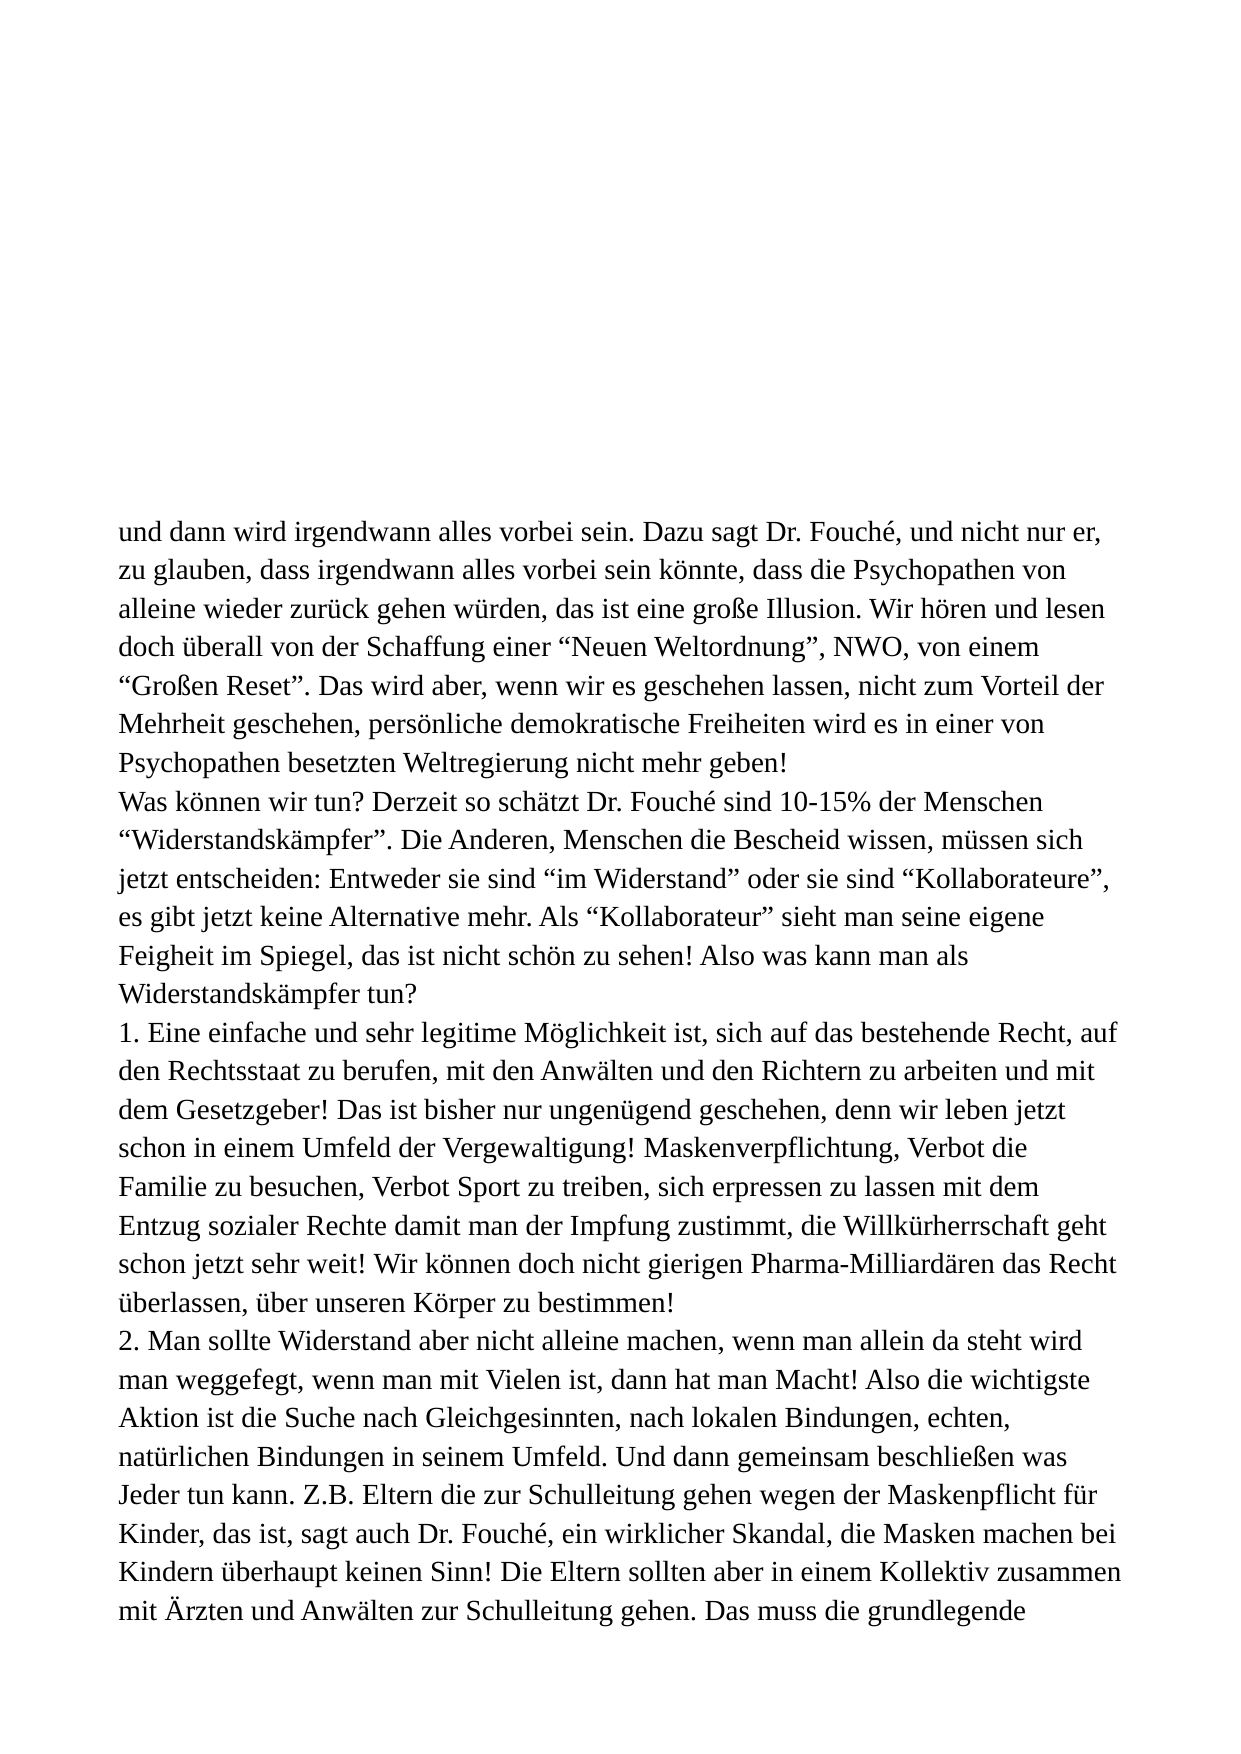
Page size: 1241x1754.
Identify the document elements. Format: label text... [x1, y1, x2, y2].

text und dann wird irgendwann alles vorbei sein. Dazu sagt Dr. Fouché, und nicht nur er, zu glauben, dass irgendwann alles vorbei sein könnte, dass die Psychopathen von alleine wieder zurück gehen würden, das ist eine große Illusion. Wir hören und lesen doch überall von der Schaffung einer “Neuen Weltordnung”, NWO, von einem “Großen Reset”. Das wird aber, wenn wir es geschehen lassen, nicht zum Vorteil der Mehrheit geschehen, persönliche demokratische Freiheiten wird es in einer von Psychopathen besetzten Weltregierung nicht mehr geben! Was können wir tun? Derzeit so schätzt Dr. Fouché sind 10-15% der Menschen “Widerstandskämpfer”. Die Anderen, Menschen die Bescheid wissen, müssen sich jetzt entscheiden: Entweder sie sind “im Widerstand” oder sie sind “Kollaborateure”, es gibt jetzt keine Alternative mehr. Als “Kollaborateur” sieht man seine eigene Feigheit im Spiegel, das ist nicht schön zu sehen! Also was kann man als Widerstandskämpfer tun? 1. Eine einfache und sehr legitime Möglichkeit ist, sich auf das bestehende Recht, auf den Rechtsstaat zu berufen, mit den Anwälten und den Richtern zu arbeiten und mit dem Gesetzgeber! Das ist bisher nur ungenügend geschehen, denn wir leben jetzt schon in einem Umfeld der Vergewaltigung! Maskenverpflichtung, Verbot die Familie zu besuchen, Verbot Sport zu treiben, sich erpressen zu lassen mit dem Entzug sozialer Rechte damit man der Impfung zustimmt, die Willkürherrschaft geht schon jetzt sehr weit! Wir können doch nicht gierigen Pharma-Milliardären das Recht überlassen, über unseren Körper zu bestimmen! 2. Man sollte Widerstand aber nicht alleine machen, wenn man allein da steht wird man weggefegt, wenn man mit Vielen ist, dann hat man Macht! Also die wichtigste Aktion ist die Suche nach Gleichgesinnten, nach lokalen Bindungen, echten, natürlichen Bindungen in seinem Umfeld. Und dann gemeinsam beschließen was Jeder tun kann. Z.B. Eltern die zur Schulleitung gehen wegen der Maskenpflicht für Kinder, das ist, sagt auch Dr. Fouché, ein wirklicher Skandal, die Masken machen bei Kindern überhaupt keinen Sinn! Die Eltern sollten aber in einem Kollektiv zusammen mit Ärzten und Anwälten zur Schulleitung gehen. Das muss die grundlegende [118, 514, 1122, 1627]
